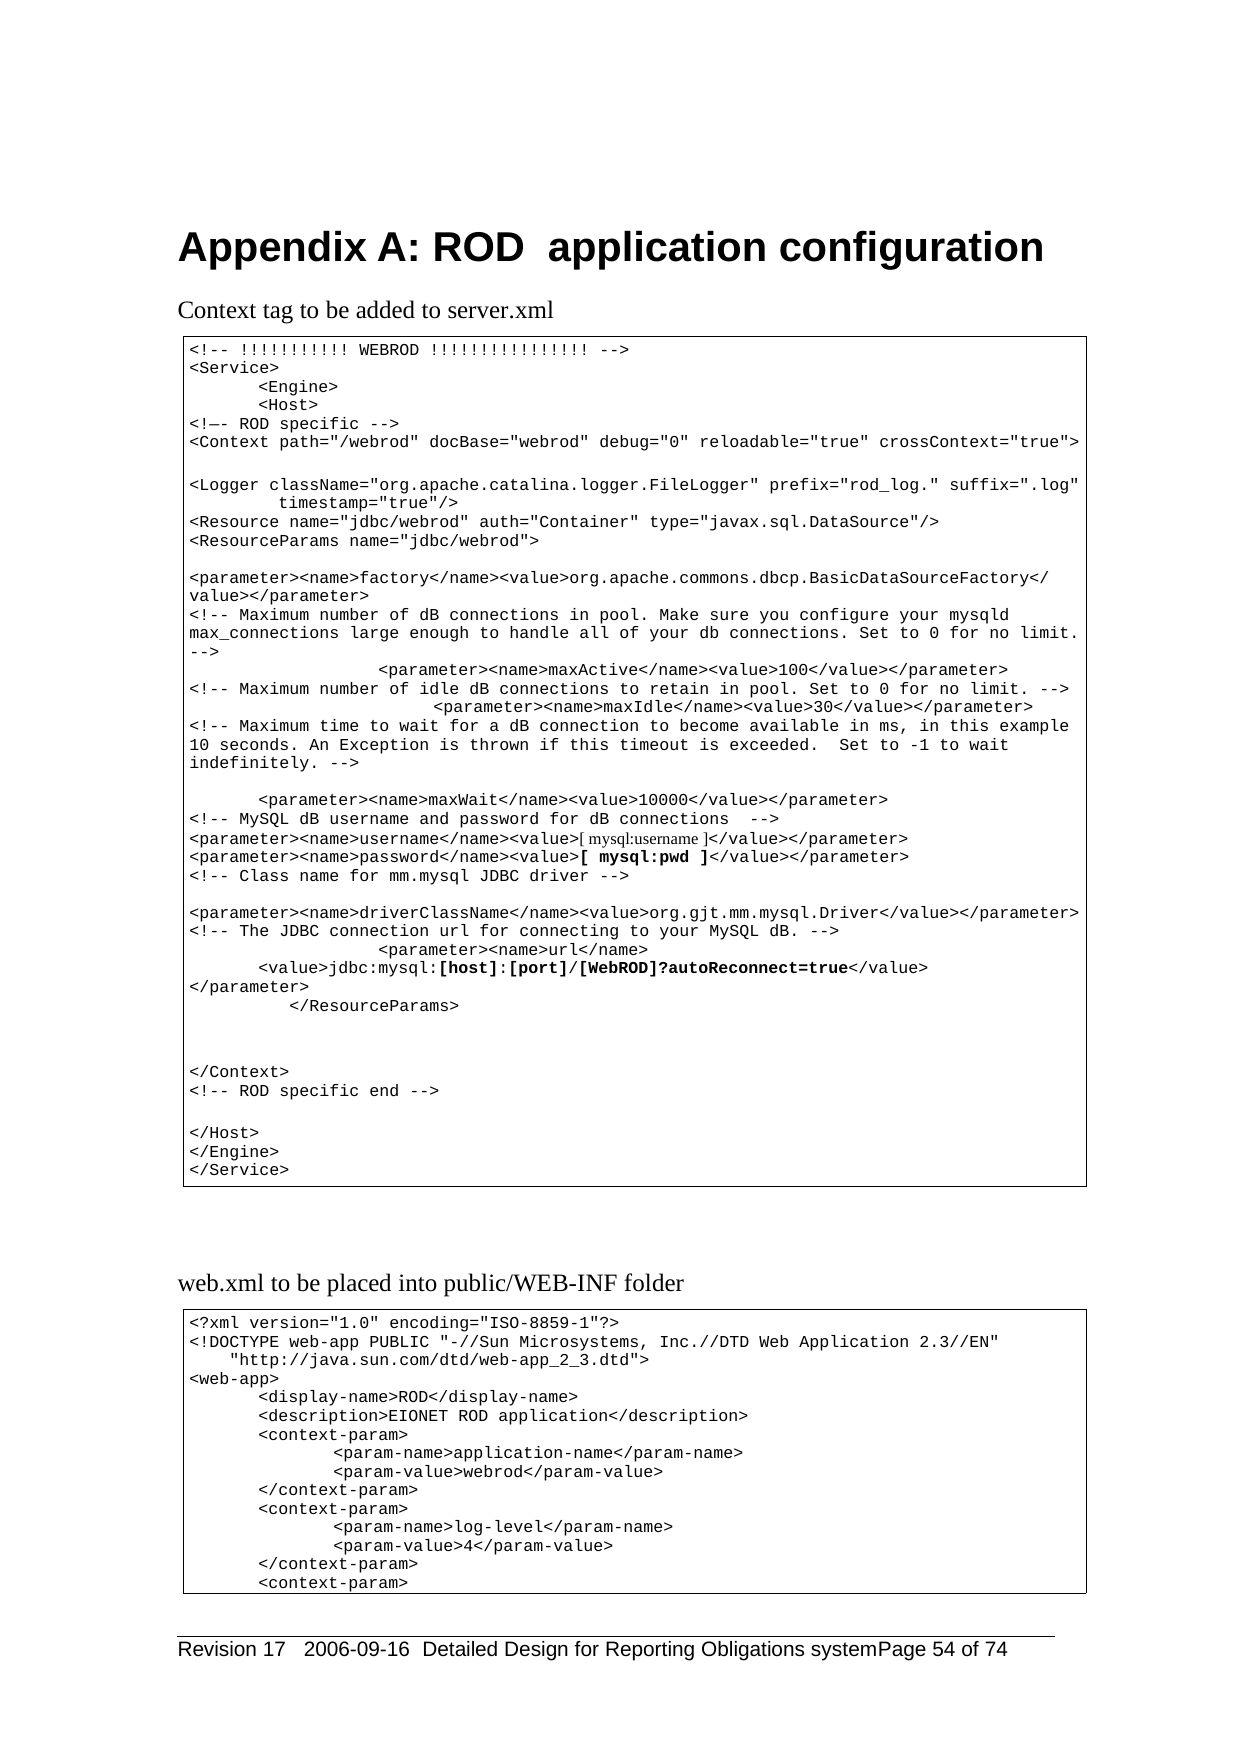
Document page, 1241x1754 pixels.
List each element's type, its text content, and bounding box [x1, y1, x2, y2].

text <Service> [184, 354, 1086, 373]
text <parameter><name>maxActive</name><value>100</value></parameter> [184, 656, 1086, 675]
text </Host> [184, 1119, 1086, 1137]
text <!-- Maximum number of idle dB connections to retain in pool. Set to 0 for no limit. --> [184, 675, 1086, 693]
text <parameter><name>username</name><value>[ mysql:username ]</value></parameter> [184, 823, 1086, 843]
text </context-param> [184, 1550, 1086, 1569]
text <description>EIONET ROD application</description> [184, 1402, 1086, 1420]
text <context-param> [184, 1569, 1086, 1593]
text <Resource name="jdbc/webrod" auth="Container" type="javax.sql.DataSource"/> [184, 508, 1086, 526]
text <parameter><name>maxWait</name><value>10000</value></parameter> [184, 767, 1086, 804]
text "http://java.sun.com/dtd/web-app_2_3.dtd"> [184, 1346, 1086, 1365]
text <parameter><name>password</name><value>[ mysql:pwd ]</value></parameter> [184, 843, 1086, 862]
text </ResourceParams> [184, 991, 1086, 1016]
text </parameter> [184, 973, 1086, 991]
text <!DOCTYPE web-app PUBLIC "-//Sun Microsystems, Inc.//DTD Web Application 2.3//EN" [184, 1328, 1086, 1346]
text </Context> [184, 1058, 1086, 1076]
text <parameter><name>driverClassName</name><value>org.gjt.mm.mysql.Driver</value></parameter> [184, 880, 1086, 917]
text Context tag to be added to server.xml [177, 295, 1092, 324]
text <param-name>application-name</param-name> [184, 1439, 1086, 1457]
text <param-value>4</param-value> [184, 1532, 1086, 1550]
text </Engine> [184, 1137, 1086, 1156]
text <param-value>webrod</param-value> [184, 1457, 1086, 1476]
text <Engine> [184, 373, 1086, 391]
text <context-param> [184, 1420, 1086, 1439]
text <Logger className="org.apache.catalina.logger.FileLogger" prefix="rod_log." suffix=".log" timestamp="true"/> [184, 471, 1086, 508]
text <?xml version="1.0" encoding="ISO-8859-1"?> [184, 1310, 1086, 1328]
text <display-name>ROD</display-name> [184, 1383, 1086, 1402]
text <Host> [184, 391, 1086, 410]
text <parameter><name>factory</name><value>org.apache.commons.dbcp.BasicDataSourceFactory</value></parameter> [184, 545, 1086, 601]
text <param-name>log-level</param-name> [184, 1513, 1086, 1532]
text <!-- Maximum time to wait for a dB connection to become available in ms, in this example 10 seconds. An Exception is thrown if this timeout is exceeded. Set to -1 to wait indefinitely. --> [184, 712, 1086, 767]
text <!-- !!!!!!!!!!! WEBROD !!!!!!!!!!!!!!!! --> [184, 337, 1086, 354]
text <context-param> [184, 1494, 1086, 1513]
text <!—- ROD specific --> [184, 410, 1086, 428]
subtitle ROD application configuration [177, 222, 1092, 270]
text </context-param> [184, 1476, 1086, 1494]
text </Service> [184, 1156, 1086, 1186]
text <parameter><name>url</name> [184, 936, 1086, 954]
text web.xml to be placed into public/WEB-INF folder [177, 1268, 1092, 1297]
text <web-app> [184, 1365, 1086, 1383]
text <ResourceParams name="jdbc/webrod"> [184, 526, 1086, 545]
text <!-- MySQL dB username and password for dB connections --> [184, 804, 1086, 823]
text <!-- Maximum number of dB connections in pool. Make sure you configure your mysqld max_connections large enough to handle all of your db connections. Set to 0 for no limit. --> [184, 601, 1086, 656]
text <Context path="/webrod" docBase="webrod" debug="0" reloadable="true" crossContext="true"> [184, 428, 1086, 453]
text <value>jdbc:mysql:[host]:[port]/[WebROD]?autoReconnect=true</value> [184, 954, 1086, 973]
text <!-- Class name for mm.mysql JDBC driver --> [184, 862, 1086, 880]
text <!-- ROD specific end --> [184, 1076, 1086, 1101]
text <!-- The JDBC connection url for connecting to your MySQL dB. --> [184, 917, 1086, 936]
text <parameter><name>maxIdle</name><value>30</value></parameter> [184, 693, 1086, 712]
